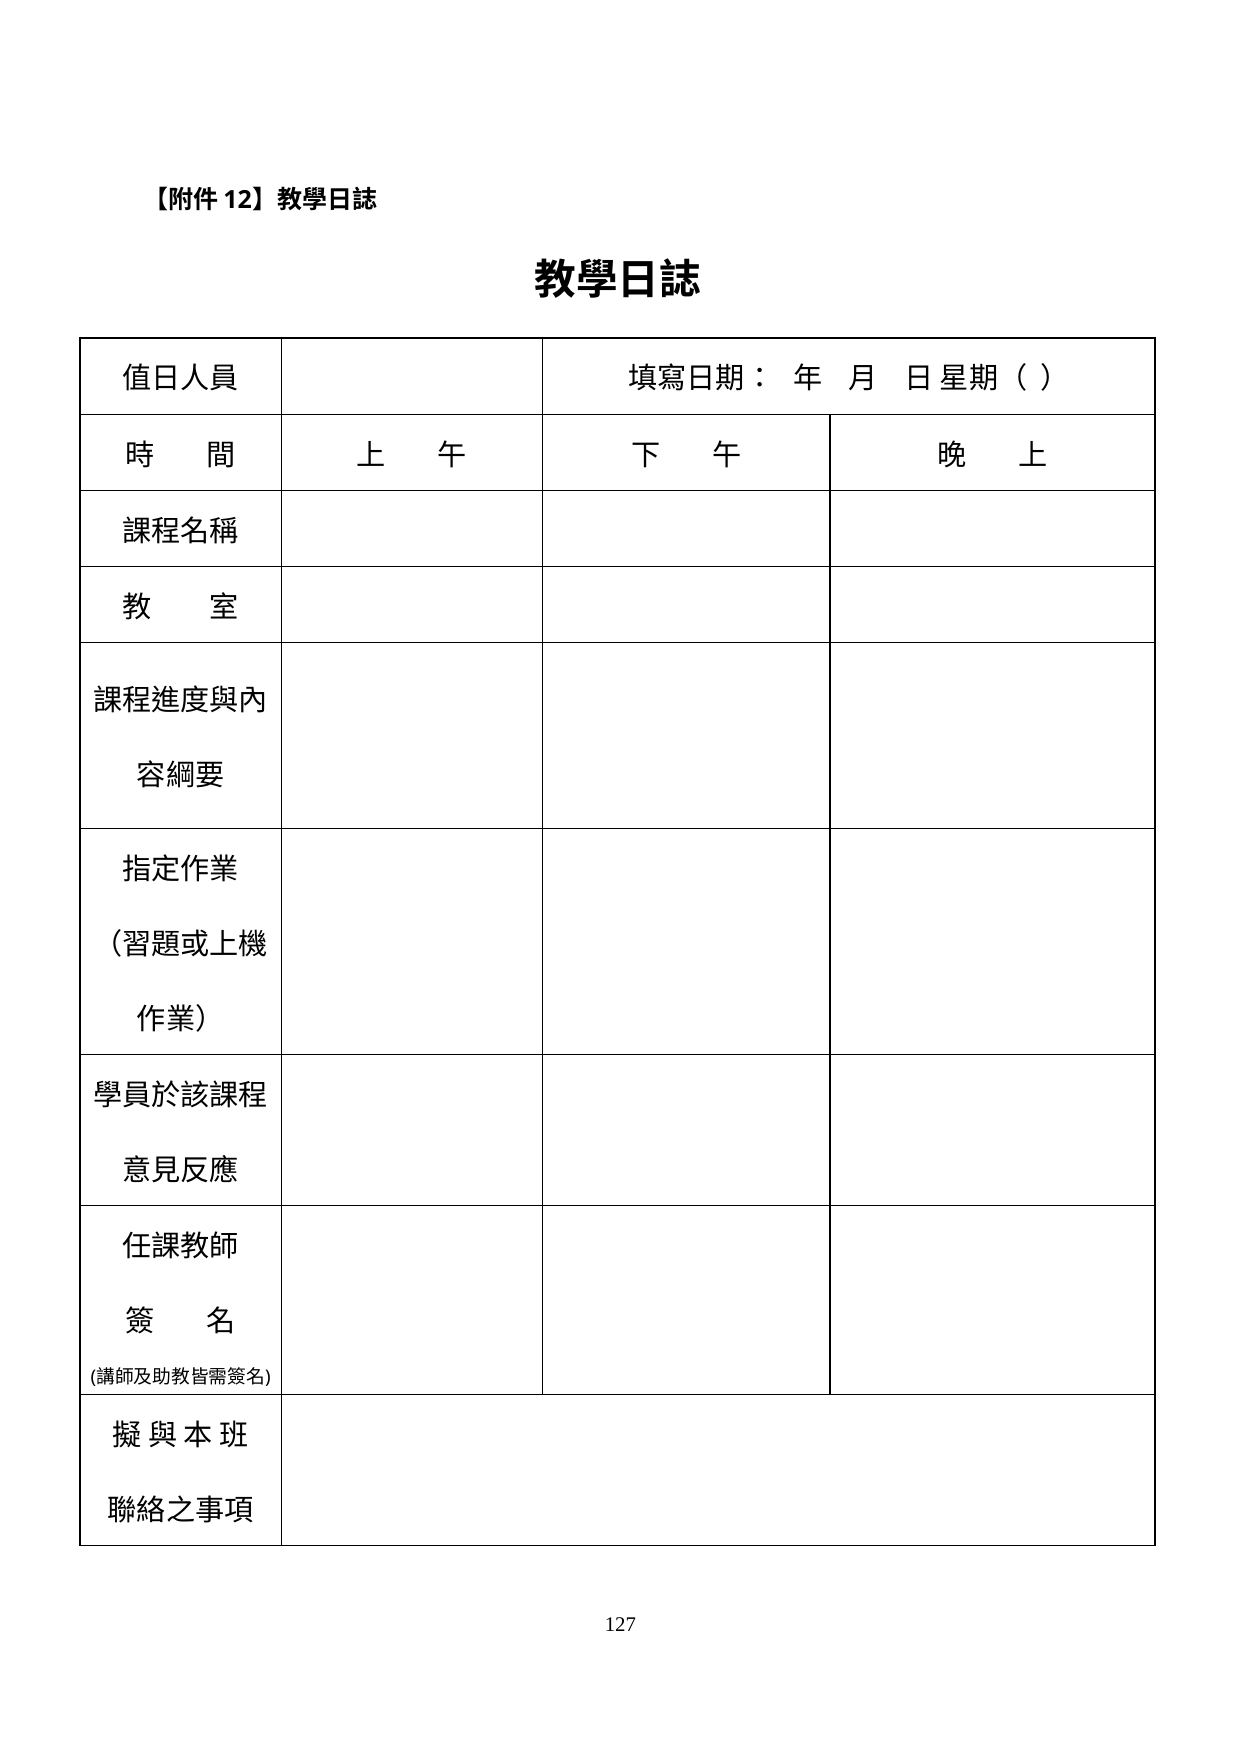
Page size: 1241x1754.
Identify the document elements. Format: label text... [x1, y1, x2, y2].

table_cell [282, 643, 542, 828]
table_cell 教 室 [81, 567, 281, 642]
table_cell [282, 1395, 1154, 1545]
table_cell [1156, 828, 1160, 1054]
table_cell [1156, 1054, 1160, 1205]
table_cell 下 午 [543, 415, 829, 490]
table_header 教學日誌 [80, 216, 1155, 337]
table_cell 學員於該課程意見反應 [81, 1055, 281, 1205]
table_cell [831, 1206, 1154, 1394]
table_cell [282, 1206, 542, 1394]
table_cell [543, 567, 829, 642]
table_cell [1156, 1205, 1160, 1394]
table_header [1155, 216, 1160, 337]
table_cell [1156, 566, 1160, 642]
table_cell [1156, 1394, 1160, 1545]
table_cell [282, 567, 542, 642]
table_cell 任課教師 簽 名 (講師及助教皆需簽名) [81, 1206, 281, 1394]
table_cell [543, 643, 829, 828]
table_cell [543, 491, 829, 566]
table_cell [543, 829, 829, 1054]
table_cell 上 午 [282, 415, 542, 490]
table_cell 指定作業 （習題或上機作業） [81, 829, 281, 1054]
table_cell 填寫日期： 年 月 日 星期（ ） [543, 339, 1154, 414]
table_cell 課程名稱 [81, 491, 281, 566]
table_cell [282, 491, 542, 566]
table_cell [543, 1055, 829, 1205]
table_cell [1156, 414, 1160, 490]
table_cell [282, 829, 542, 1054]
table_cell 時 間 [81, 415, 281, 490]
table_cell [1156, 642, 1160, 828]
table_cell [831, 829, 1154, 1054]
table_cell [831, 567, 1154, 642]
table_cell [543, 1206, 829, 1394]
table_cell [1156, 490, 1160, 566]
table_cell 晚 上 [831, 415, 1154, 490]
table_cell [282, 1055, 542, 1205]
table_cell [831, 491, 1154, 566]
table_cell 課程進度與內容綱要 [81, 643, 281, 828]
table_cell 擬 與 本 班 聯絡之事項 [81, 1395, 281, 1545]
table_cell 值日人員 [81, 339, 281, 414]
table_cell [1156, 337, 1160, 414]
table_cell [282, 339, 542, 414]
text 【附件12】教學日誌 [143, 180, 1122, 216]
table_cell [831, 1055, 1154, 1205]
table_cell [831, 643, 1154, 828]
